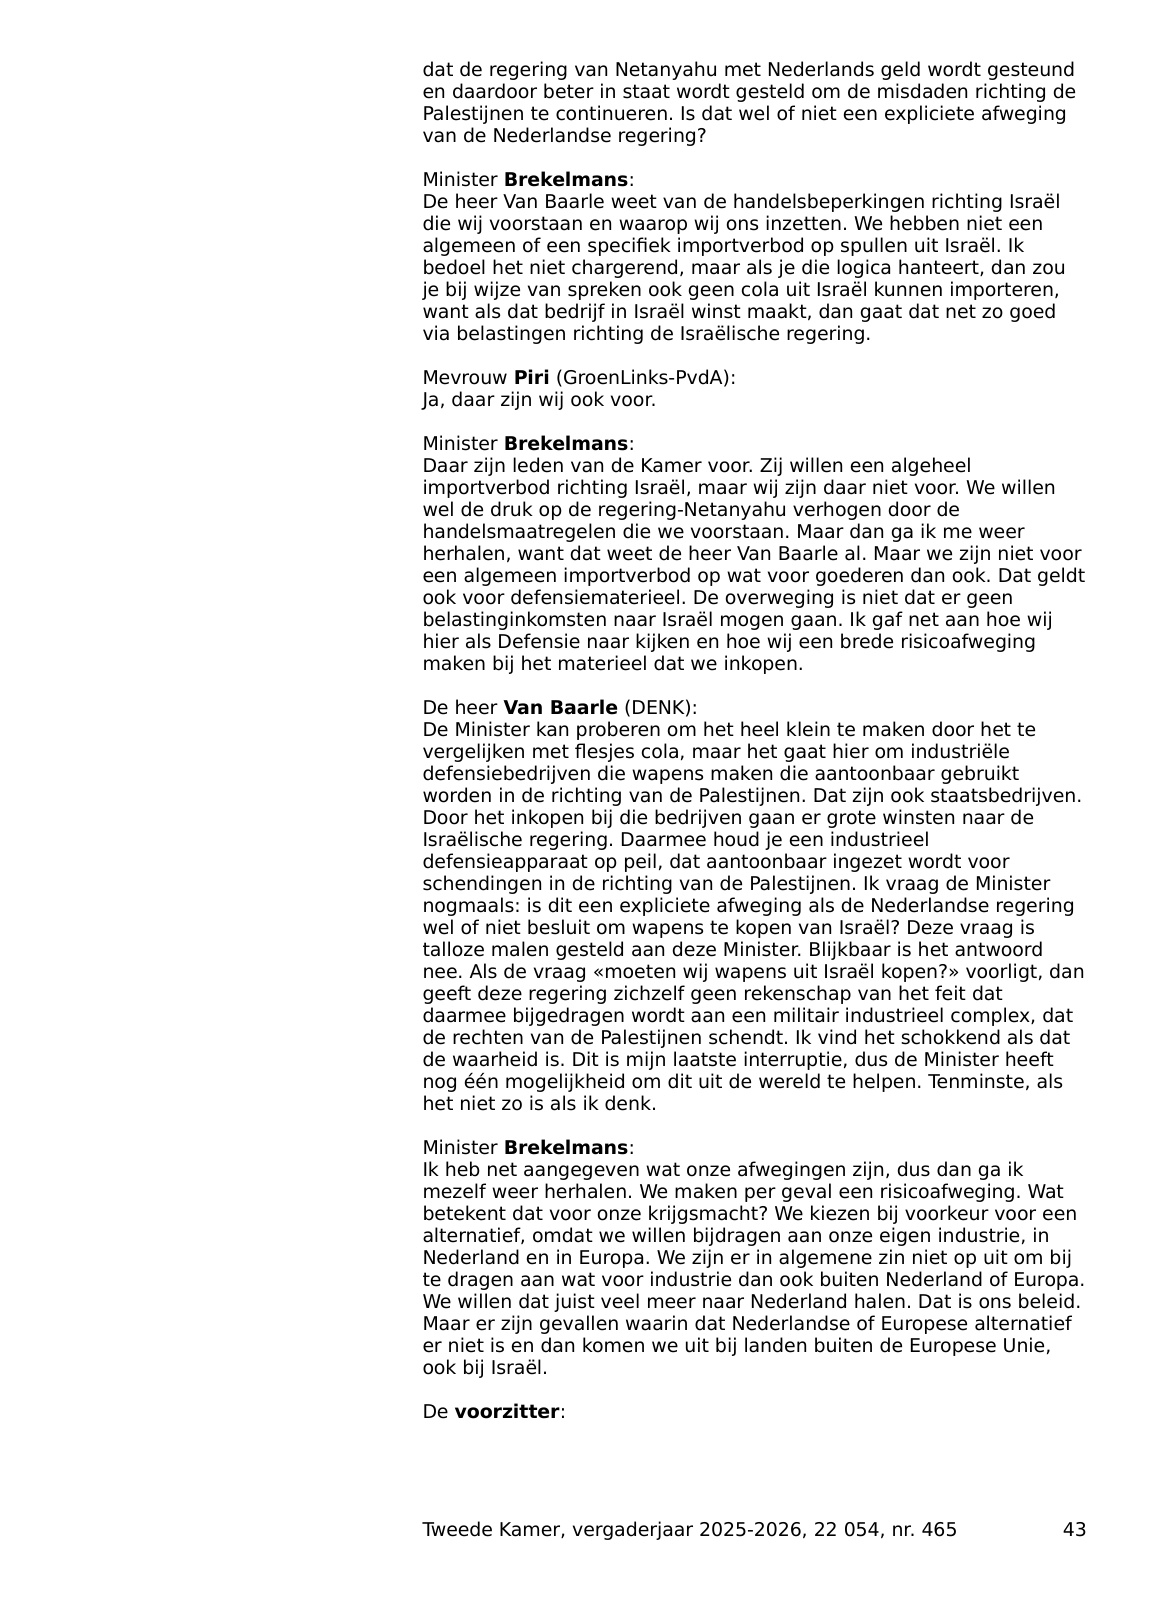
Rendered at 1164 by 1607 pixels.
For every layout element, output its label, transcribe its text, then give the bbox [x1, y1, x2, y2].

text De heer Van Baarle (DENK): [422, 697, 1087, 719]
text Daar zijn leden van de Kamer voor. Zij willen een algeheel importverbod richting Israël, maar wij zijn daar niet voor. We willen wel de druk op de regering-Netanyahu verhogen door de handelsmaatregelen die we voorstaan. Maar dan ga ik me weer herhalen, want dat weet de heer Van Baarle al. Maar we zijn niet voor een algemeen importverbod op wat voor goederen dan ook. Dat geldt ook voor defensiematerieel. De overweging is niet dat er geen belastinginkomsten naar Israël mogen gaan. Ik gaf net aan hoe wij hier als Defensie naar kijken en hoe wij een brede risicoafweging maken bij het materieel dat we inkopen. [422, 455, 1087, 675]
text Mevrouw Piri (GroenLinks-PvdA): [422, 367, 1087, 389]
text Ik heb net aangegeven wat onze afwegingen zijn, dus dan ga ik mezelf weer herhalen. We maken per geval een risicoafweging. Wat betekent dat voor onze krijgsmacht? We kiezen bij voorkeur voor een alternatief, omdat we willen bijdragen aan onze eigen industrie, in Nederland en in Europa. We zijn er in algemene zin niet op uit om bij te dragen aan wat voor industrie dan ook buiten Nederland of Europa. We willen dat juist veel meer naar Nederland halen. Dat is ons beleid. Maar er zijn gevallen waarin dat Nederlandse of Europese alternatief er niet is en dan komen we uit bij landen buiten de Europese Unie, ook bij Israël. [422, 1159, 1087, 1379]
text De Minister kan proberen om het heel klein te maken door het te vergelijken met flesjes cola, maar het gaat hier om industriële defensiebedrijven die wapens maken die aantoonbaar gebruikt worden in de richting van de Palestijnen. Dat zijn ook staatsbedrijven. Door het inkopen bij die bedrijven gaan er grote winsten naar de Israëlische regering. Daarmee houd je een industrieel defensieapparaat op peil, dat aantoonbaar ingezet wordt voor schendingen in de richting van de Palestijnen. Ik vraag de Minister nogmaals: is dit een expliciete afweging als de Nederlandse regering wel of niet besluit om wapens te kopen van Israël? Deze vraag is talloze malen gesteld aan deze Minister. Blijkbaar is het antwoord nee. Als de vraag «moeten wij wapens uit Israël kopen?» voorligt, dan geeft deze regering zichzelf geen rekenschap van het feit dat daarmee bijgedragen wordt aan een militair industrieel complex, dat de rechten van de Palestijnen schendt. Ik vind het schokkend als dat de waarheid is. Dit is mijn laatste interruptie, dus de Minister heeft nog één mogelijkheid om dit uit de wereld te helpen. Tenminste, als het niet zo is als ik denk. [422, 719, 1087, 1115]
text De heer Van Baarle weet van de handelsbeperkingen richting Israël die wij voorstaan en waarop wij ons inzetten. We hebben niet een algemeen of een specifiek importverbod op spullen uit Israël. Ik bedoel het niet chargerend, maar als je die logica hanteert, dan zou je bij wijze van spreken ook geen cola uit Israël kunnen importeren, want als dat bedrijf in Israël winst maakt, dan gaat dat net zo goed via belastingen richting de Israëlische regering. [422, 191, 1087, 345]
text De voorzitter: [422, 1401, 1087, 1423]
text Ja, daar zijn wij ook voor. [422, 389, 1087, 411]
text Minister Brekelmans: [422, 1137, 1087, 1159]
text dat de regering van Netanyahu met Nederlands geld wordt gesteund en daardoor beter in staat wordt gesteld om de misdaden richting de Palestijnen te continueren. Is dat wel of niet een expliciete afweging van de Nederlandse regering? [422, 59, 1087, 147]
text Minister Brekelmans: [422, 433, 1087, 455]
text Minister Brekelmans: [422, 169, 1087, 191]
